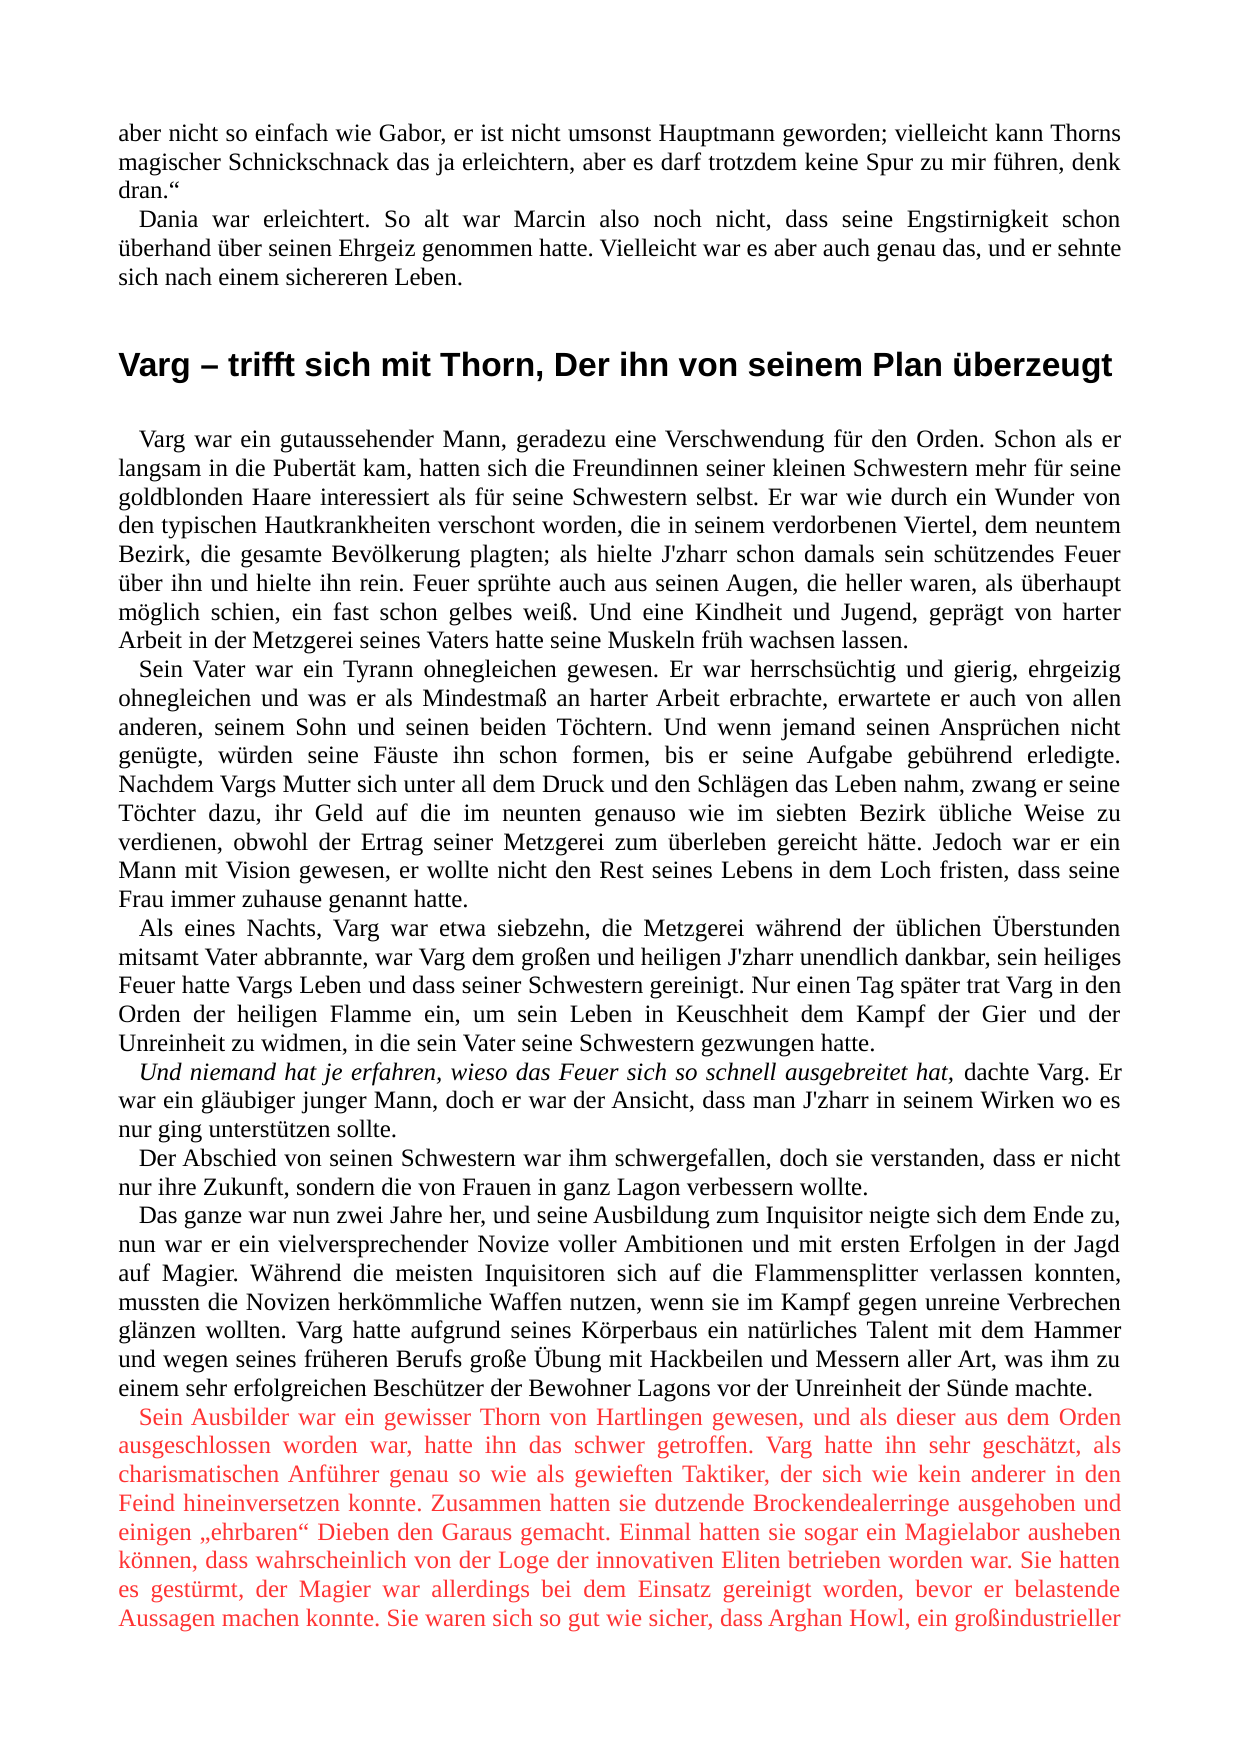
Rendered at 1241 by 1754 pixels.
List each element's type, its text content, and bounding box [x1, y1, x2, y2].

text Der Abschied von seinen Schwestern war ihm schwergefallen, doch sie verstanden, dass er nicht nur ihre Zukunft, sondern die von Frauen in ganz Lagon verbessern wollte. [118, 1143, 1122, 1201]
text Als eines Nachts, Varg war etwa siebzehn, die Metzgerei während der üblichen Überstunden mitsamt Vater abbrannte, war Varg dem großen und heiligen J'zharr unendlich dankbar, sein heiliges Feuer hatte Vargs Leben und dass seiner Schwestern gereinigt. Nur einen Tag später trat Varg in den Orden der heiligen Flamme ein, um sein Leben in Keuschheit dem Kampf der Gier und der Unreinheit zu widmen, in die sein Vater seine Schwestern gezwungen hatte. [118, 913, 1122, 1057]
text Sein Vater war ein Tyrann ohnegleichen gewesen. Er war herrschsüchtig und gierig, ehrgeizig ohnegleichen und was er als Mindestmaß an harter Arbeit erbrachte, erwartete er auch von allen anderen, seinem Sohn und seinen beiden Töchtern. Und wenn jemand seinen Ansprüchen nicht genügte, würden seine Fäuste ihn schon formen, bis er seine Aufgabe gebührend erledigte. Nachdem Vargs Mutter sich unter all dem Druck und den Schlägen das Leben nahm, zwang er seine Töchter dazu, ihr Geld auf die im neunten genauso wie im siebten Bezirk übliche Weise zu verdienen, obwohl der Ertrag seiner Metzgerei zum überleben gereicht hätte. Jedoch war er ein Mann mit Vision gewesen, er wollte nicht den Rest seines Lebens in dem Loch fristen, dass seine Frau immer zuhause genannt hatte. [118, 654, 1122, 913]
text Dania war erleichtert. So alt war Marcin also noch nicht, dass seine Engstirnigkeit schon überhand über seinen Ehrgeiz genommen hatte. Vielleicht war es aber auch genau das, und er sehnte sich nach einem sichereren Leben. [118, 204, 1122, 291]
text Und niemand hat je erfahren, wieso das Feuer sich so schnell ausgebreitet hat, dachte Varg. Er war ein gläubiger junger Mann, doch er war der Ansicht, dass man J'zharr in seinem Wirken wo es nur ging unterstützen sollte. [118, 1057, 1122, 1143]
text Das ganze war nun zwei Jahre her, und seine Ausbildung zum Inquisitor neigte sich dem Ende zu, nun war er ein vielversprechender Novize voller Ambitionen und mit ersten Erfolgen in der Jagd auf Magier. Während die meisten Inquisitoren sich auf die Flammensplitter verlassen konnten, mussten die Novizen herkömmliche Waffen nutzen, wenn sie im Kampf gegen unreine Verbrechen glänzen wollten. Varg hatte aufgrund seines Körperbaus ein natürliches Talent mit dem Hammer und wegen seines früheren Berufs große Übung mit Hackbeilen und Messern aller Art, was ihm zu einem sehr erfolgreichen Beschützer der Bewohner Lagons vor der Unreinheit der Sünde machte. [118, 1201, 1122, 1402]
text Varg war ein gutaussehender Mann, geradezu eine Verschwendung für den Orden. Schon als er langsam in die Pubertät kam, hatten sich die Freundinnen seiner kleinen Schwestern mehr für seine goldblonden Haare interessiert als für seine Schwestern selbst. Er war wie durch ein Wunder von den typischen Hautkrankheiten verschont worden, die in seinem verdorbenen Viertel, dem neuntem Bezirk, die gesamte Bevölkerung plagten; als hielte J'zharr schon damals sein schützendes Feuer über ihn und hielte ihn rein. Feuer sprühte auch aus seinen Augen, die heller waren, als überhaupt möglich schien, ein fast schon gelbes weiß. Und eine Kindheit und Jugend, geprägt von harter Arbeit in der Metzgerei seines Vaters hatte seine Muskeln früh wachsen lassen. [118, 424, 1122, 654]
text aber nicht so einfach wie Gabor, er ist nicht umsonst Hauptmann geworden; vielleicht kann Thorns magischer Schnickschnack das ja erleichtern, aber es darf trotzdem keine Spur zu mir führen, denk dran.“ [118, 118, 1122, 204]
text Sein Ausbilder war ein gewisser Thorn von Hartlingen gewesen, und als dieser aus dem Orden ausgeschlossen worden war, hatte ihn das schwer getroffen. Varg hatte ihn sehr geschätzt, als charismatischen Anführer genau so wie als gewieften Taktiker, der sich wie kein anderer in den Feind hineinversetzen konnte. Zusammen hatten sie dutzende Brockendealerringe ausgehoben und einigen „ehrbaren“ Dieben den Garaus gemacht. Einmal hatten sie sogar ein Magielabor ausheben können, dass wahrscheinlich von der Loge der innovativen Eliten betrieben worden war. Sie hatten es gestürmt, der Magier war allerdings bei dem Einsatz gereinigt worden, bevor er belastende Aussagen machen konnte. Sie waren sich so gut wie sicher, dass Arghan Howl, ein großindustrieller [118, 1402, 1122, 1632]
subtitle Varg – trifft sich mit Thorn, Der ihn von seinem Plan überzeugt [118, 344, 1122, 383]
